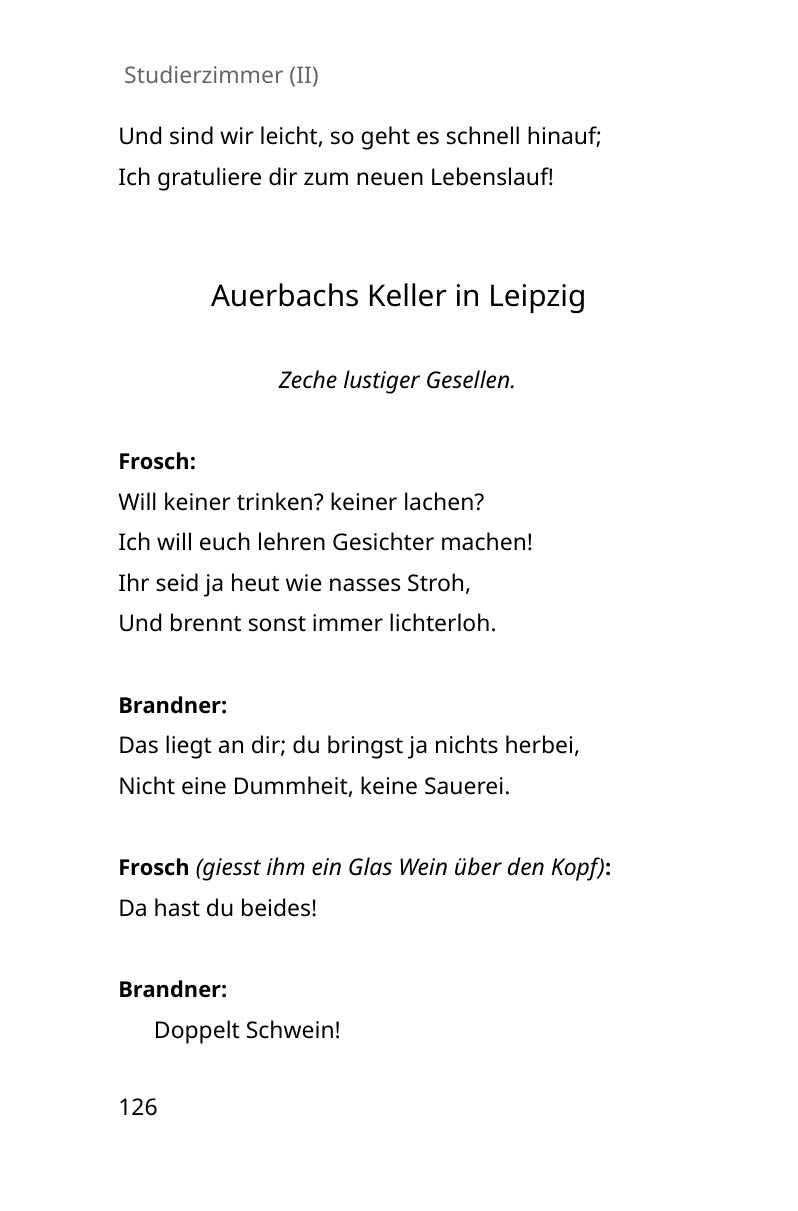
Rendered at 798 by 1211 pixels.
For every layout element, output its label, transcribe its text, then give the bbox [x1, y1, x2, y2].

subtitle Auerbachs Keller in Leipzig [118, 254, 679, 316]
text Frosch: Will keiner trinken? keiner lachen? Ich will euch lehren Gesichter machen! Ihr seid ja heut wie nasses Stroh, Und brennt sonst immer lichterloh. [118, 416, 679, 638]
text Brandner: Das liegt an dir; du bringst ja nichts herbei, Nicht eine Dummheit, keine Sauerei. [118, 666, 679, 801]
text Brandner: Doppelt Schwein! [118, 950, 679, 1045]
text Frosch (giesst ihm ein Glas Wein über den Kopf): Da hast du beides! [118, 828, 679, 923]
text Zeche lustiger Gesellen. [118, 339, 679, 395]
text Und sind wir leicht, so geht es schnell hinauf; Ich gratuliere dir zum neuen Lebenslauf! [118, 120, 679, 192]
